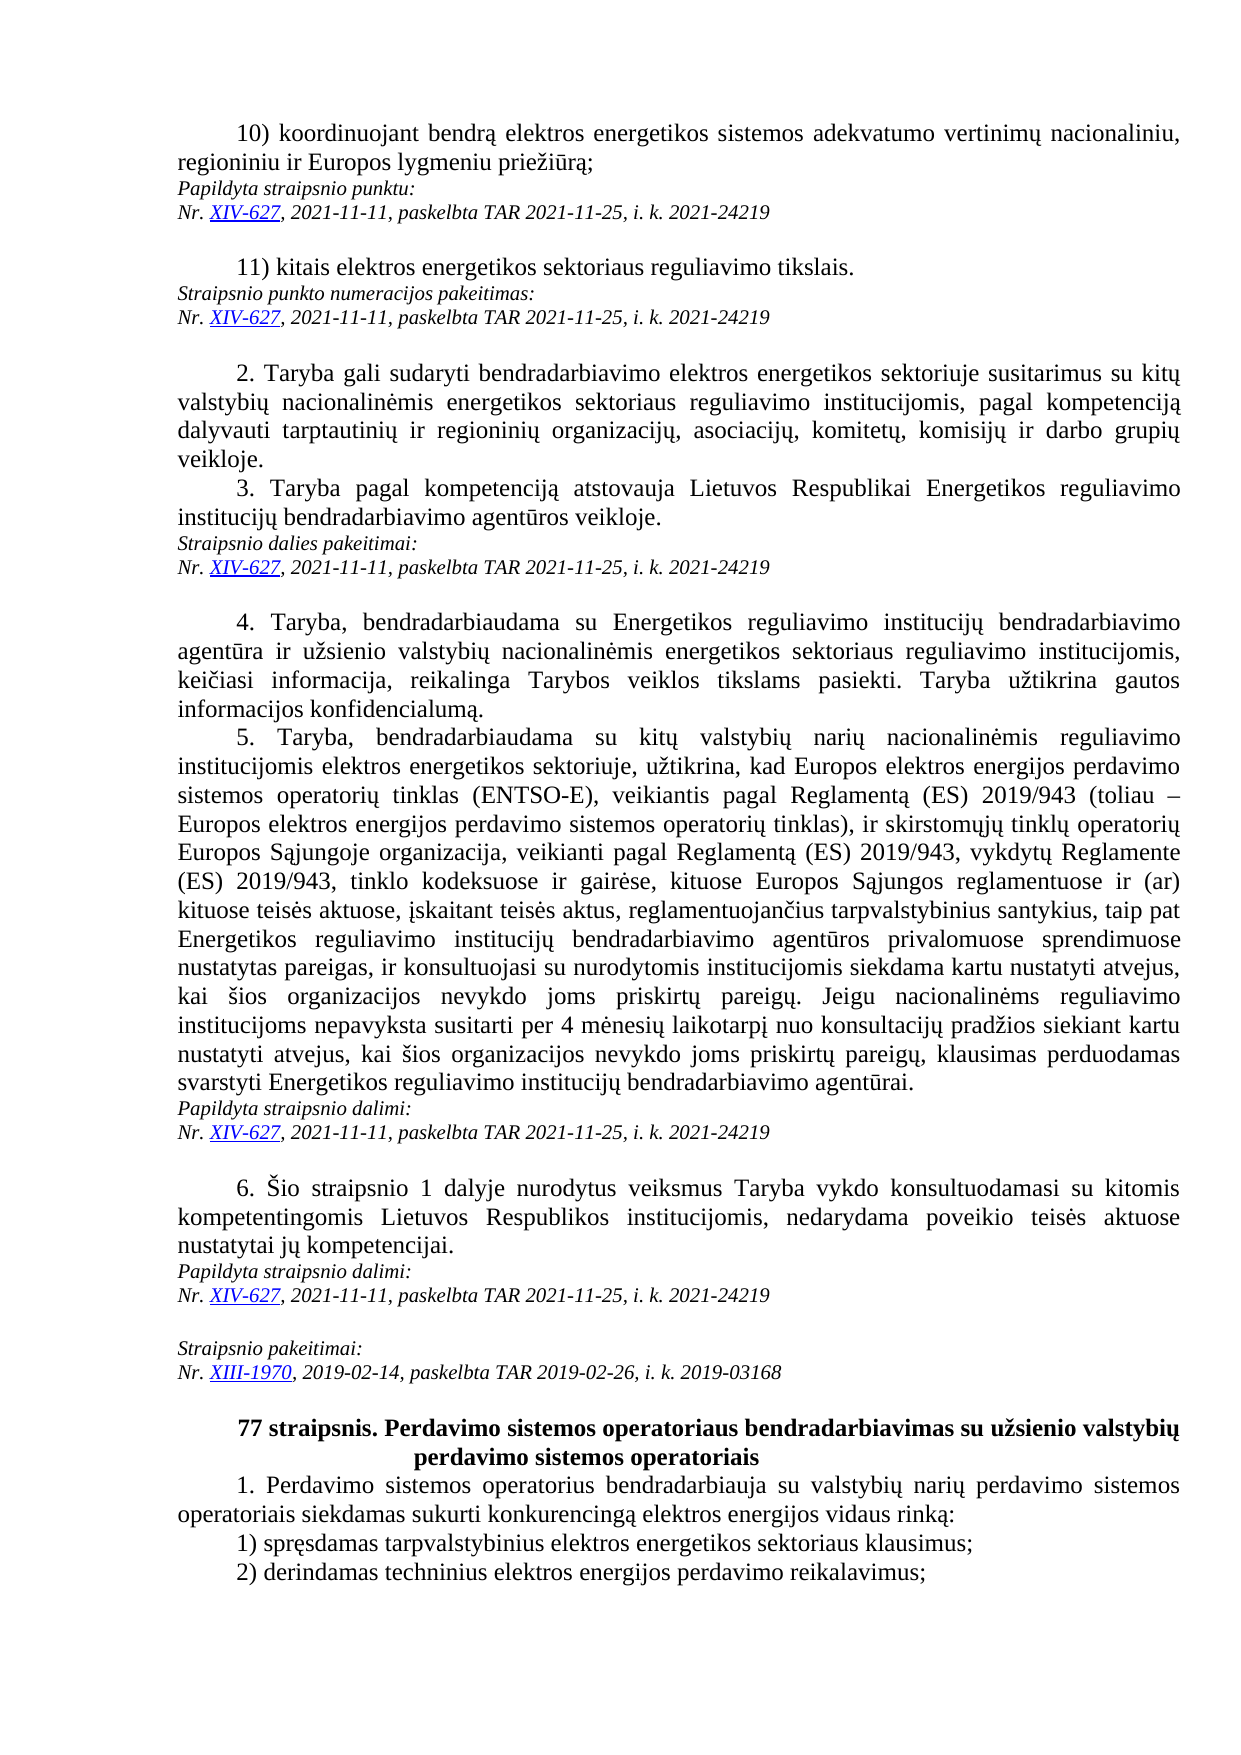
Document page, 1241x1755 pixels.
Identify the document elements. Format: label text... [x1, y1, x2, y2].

text 6. Šio straipsnio 1 dalyje nurodytus veiksmus Taryba vykdo konsultuodamasi su kitomis kompetentingomis Lietuvos Respublikos institucijomis, nedarydama poveikio teisės aktuose nustatytai jų kompetencijai. [177, 1173, 1181, 1259]
text 3. Taryba pagal kompetenciją atstovauja Lietuvos Respublikai Energetikos reguliavimo institucijų bendradarbiavimo agentūros veikloje. [177, 473, 1181, 531]
text Nr. XIV-627, 2021-11-11, paskelbta TAR 2021-11-25, i. k. 2021-24219 [177, 200, 1181, 224]
text 1. Perdavimo sistemos operatorius bendradarbiauja su valstybių narių perdavimo sistemos operatoriais siekdamas sukurti konkurencingą elektros energijos vidaus rinką: [177, 1471, 1181, 1528]
text Straipsnio pakeitimai: [177, 1336, 1181, 1360]
text 11) kitais elektros energetikos sektoriaus reguliavimo tikslais. [177, 252, 1181, 281]
text 10) koordinuojant bendrą elektros energetikos sistemos adekvatumo vertinimų nacionaliniu, regioniniu ir Europos lygmeniu priežiūrą; [177, 118, 1181, 176]
text 77 straipsnis. Perdavimo sistemos operatoriaus bendradarbiavimas su užsienio valstybių perdavimo sistemos operatoriais [237, 1413, 1181, 1471]
text Nr. XIV-627, 2021-11-11, paskelbta TAR 2021-11-25, i. k. 2021-24219 [177, 305, 1181, 329]
text Nr. XIV-627, 2021-11-11, paskelbta TAR 2021-11-25, i. k. 2021-24219 [177, 555, 1181, 579]
text 2. Taryba gali sudaryti bendradarbiavimo elektros energetikos sektoriuje susitarimus su kitų valstybių nacionalinėmis energetikos sektoriaus reguliavimo institucijomis, pagal kompetenciją dalyvauti tarptautinių ir regioninių organizacijų, asociacijų, komitetų, komisijų ir darbo grupių veikloje. [177, 358, 1181, 473]
text Nr. XIII-1970, 2019-02-14, paskelbta TAR 2019-02-26, i. k. 2019-03168 [177, 1360, 1181, 1384]
text 1) spręsdamas tarpvalstybinius elektros energetikos sektoriaus klausimus; [177, 1528, 1181, 1557]
text Nr. XIV-627, 2021-11-11, paskelbta TAR 2021-11-25, i. k. 2021-24219 [177, 1283, 1181, 1307]
text Papildyta straipsnio punktu: [177, 176, 1181, 200]
text 5. Taryba, bendradarbiaudama su kitų valstybių narių nacionalinėmis reguliavimo institucijomis elektros energetikos sektoriuje, užtikrina, kad Europos elektros energijos perdavimo sistemos operatorių tinklas (ENTSO-E), veikiantis pagal Reglamentą (ES) 2019/943 (toliau – Europos elektros energijos perdavimo sistemos operatorių tinklas), ir skirstomųjų tinklų operatorių Europos Sąjungoje organizacija, veikianti pagal Reglamentą (ES) 2019/943, vykdytų Reglamente (ES) 2019/943, tinklo kodeksuose ir gairėse, kituose Europos Sąjungos reglamentuose ir (ar) kituose teisės aktuose, įskaitant teisės aktus, reglamentuojančius tarpvalstybinius santykius, taip pat Energetikos reguliavimo institucijų bendradarbiavimo agentūros privalomuose sprendimuose nustatytas pareigas, ir konsultuojasi su nurodytomis institucijomis siekdama kartu nustatyti atvejus, kai šios organizacijos nevykdo joms priskirtų pareigų. Jeigu nacionalinėms reguliavimo institucijoms nepavyksta susitarti per 4 mėnesių laikotarpį nuo konsultacijų pradžios siekiant kartu nustatyti atvejus, kai šios organizacijos nevykdo joms priskirtų pareigų, klausimas perduodamas svarstyti Energetikos reguliavimo institucijų bendradarbiavimo agentūrai. [177, 722, 1181, 1096]
text Straipsnio dalies pakeitimai: [177, 531, 1181, 555]
text 2) derindamas techninius elektros energijos perdavimo reikalavimus; [177, 1557, 1181, 1586]
text Papildyta straipsnio dalimi: [177, 1259, 1181, 1283]
text Papildyta straipsnio dalimi: [177, 1096, 1181, 1120]
text Nr. XIV-627, 2021-11-11, paskelbta TAR 2021-11-25, i. k. 2021-24219 [177, 1120, 1181, 1144]
text 4. Taryba, bendradarbiaudama su Energetikos reguliavimo institucijų bendradarbiavimo agentūra ir užsienio valstybių nacionalinėmis energetikos sektoriaus reguliavimo institucijomis, keičiasi informacija, reikalinga Tarybos veiklos tikslams pasiekti. Taryba užtikrina gautos informacijos konfidencialumą. [177, 607, 1181, 722]
text Straipsnio punkto numeracijos pakeitimas: [177, 281, 1181, 305]
